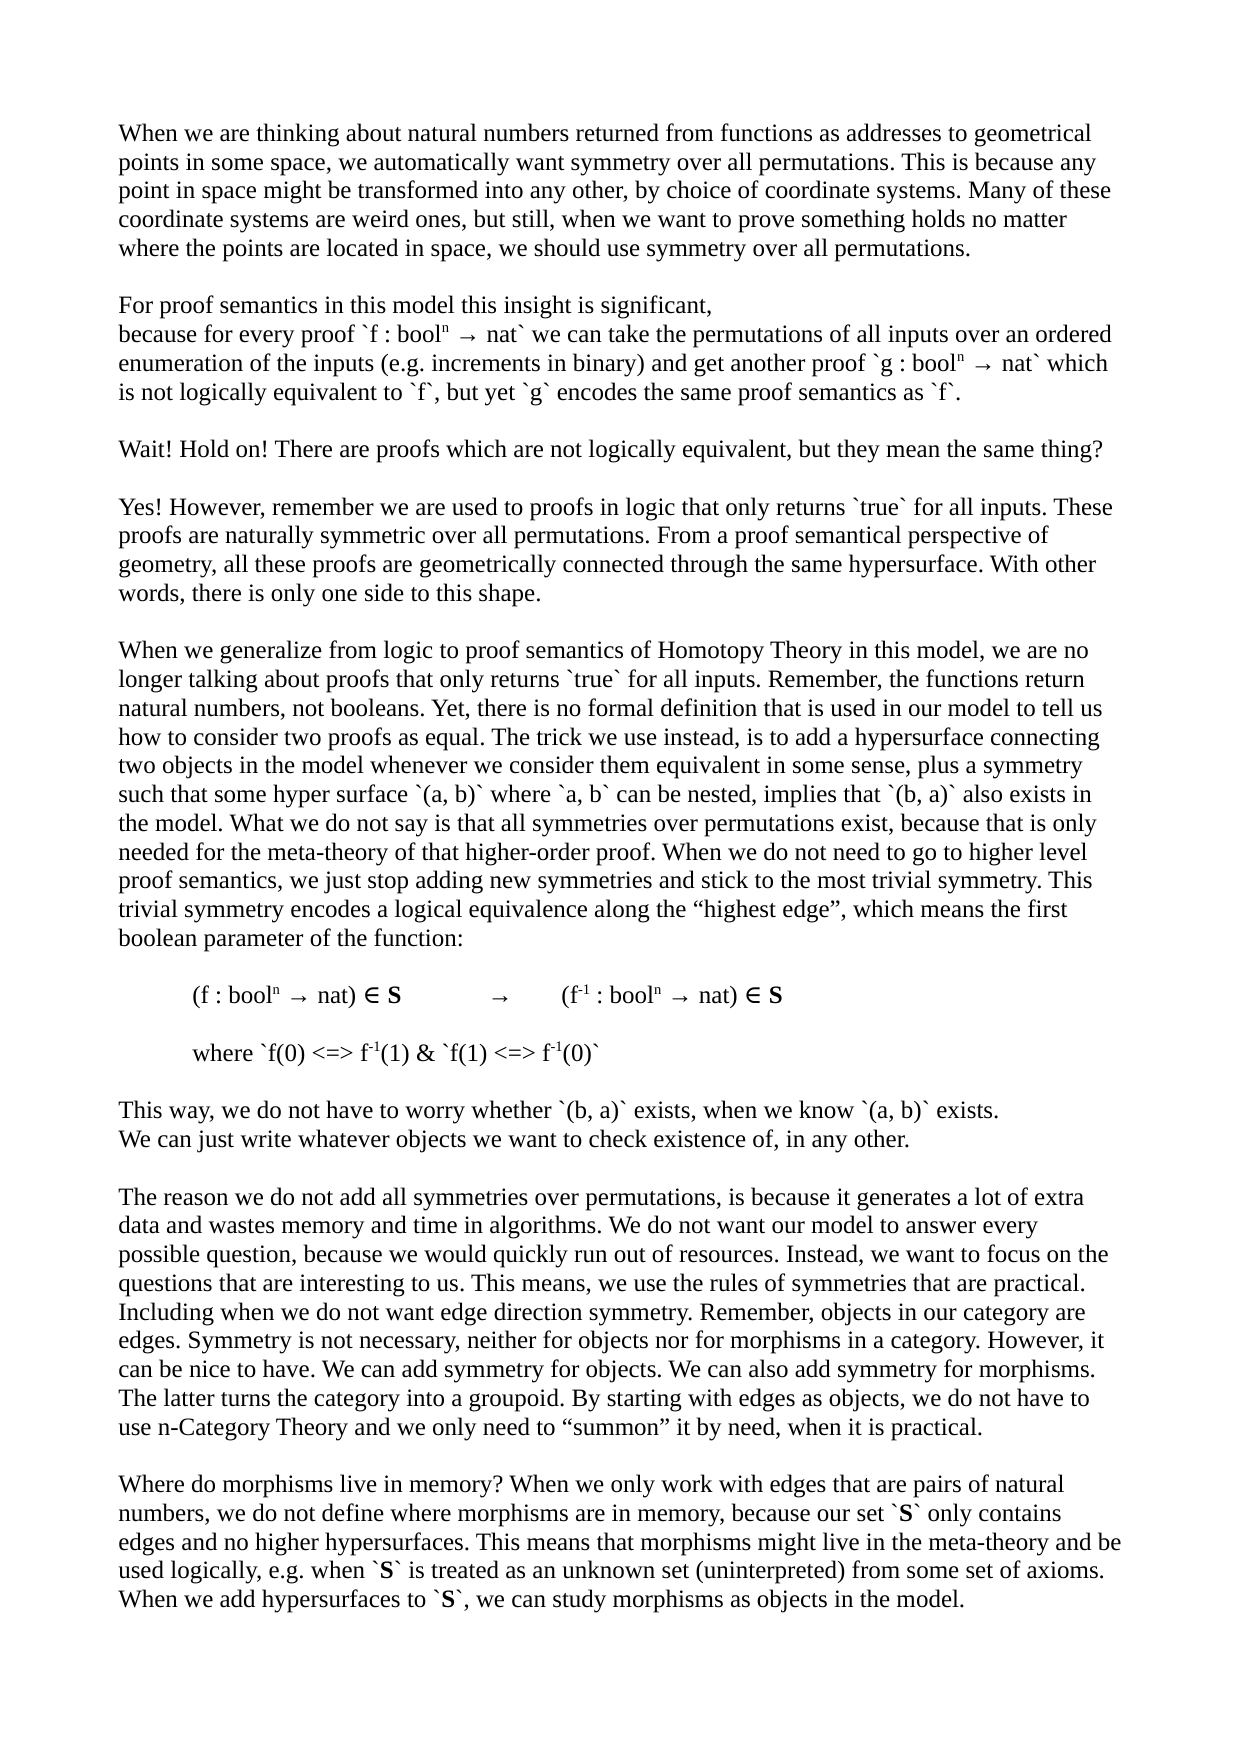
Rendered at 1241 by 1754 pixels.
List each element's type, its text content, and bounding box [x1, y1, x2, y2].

text (f : booln → nat) ∈ S → (f-1 : booln → nat) ∈ S [118, 981, 1122, 1009]
text For proof semantics in this model this insight is significant, because for every proof `f : booln → nat` we can take the permutations of all inputs over an ordered enumeration of the inputs (e.g. increments in binary) and get another proof `g : booln → nat` which is not logically equivalent to `f`, but yet `g` encodes the same proof semantics as `f`. [118, 291, 1122, 406]
text We can just write whatever objects we want to check existence of, in any other. [118, 1124, 1122, 1153]
text The reason we do not add all symmetries over permutations, is because it generates a lot of extra data and wastes memory and time in algorithms. We do not want our model to answer every possible question, because we would quickly run out of resources. Instead, we want to focus on the questions that are interesting to us. This means, we use the rules of symmetries that are practical. Including when we do not want edge direction symmetry. Remember, objects in our category are edges. Symmetry is not necessary, neither for objects nor for morphisms in a category. However, it can be nice to have. We can add symmetry for objects. We can also add symmetry for morphisms. The latter turns the category into a groupoid. By starting with edges as objects, we do not have to use n-Category Theory and we only need to “summon” it by need, when it is practical. [118, 1182, 1122, 1441]
text Yes! However, remember we are used to proofs in logic that only returns `true` for all inputs. These proofs are naturally symmetric over all permutations. From a proof semantical perspective of geometry, all these proofs are geometrically connected through the same hypersurface. With other words, there is only one side to this shape. [118, 492, 1122, 607]
text When we are thinking about natural numbers returned from functions as addresses to geometrical points in some space, we automatically want symmetry over all permutations. This is because any point in space might be transformed into any other, by choice of coordinate systems. Many of these coordinate systems are weird ones, but still, when we want to prove something holds no matter where the points are located in space, we should use symmetry over all permutations. [118, 118, 1122, 262]
text Wait! Hold on! There are proofs which are not logically equivalent, but they mean the same thing? [118, 434, 1122, 463]
text where `f(0) <=> f-1(1) & `f(1) <=> f-1(0)` [118, 1038, 1122, 1067]
text Where do morphisms live in memory? When we only work with edges that are pairs of natural numbers, we do not define where morphisms are in memory, because our set `S` only contains edges and no higher hypersurfaces. This means that morphisms might live in the meta-theory and be used logically, e.g. when `S` is treated as an unknown set (uninterpreted) from some set of axioms. When we add hypersurfaces to `S`, we can study morphisms as objects in the model. [118, 1469, 1122, 1613]
text When we generalize from logic to proof semantics of Homotopy Theory in this model, we are no longer talking about proofs that only returns `true` for all inputs. Remember, the functions return natural numbers, not booleans. Yet, there is no formal definition that is used in our model to tell us how to consider two proofs as equal. The trick we use instead, is to add a hypersurface connecting two objects in the model whenever we consider them equivalent in some sense, plus a symmetry such that some hyper surface `(a, b)` where `a, b` can be nested, implies that `(b, a)` also exists in the model. What we do not say is that all symmetries over permutations exist, because that is only needed for the meta-theory of that higher-order proof. When we do not need to go to higher level proof semantics, we just stop adding new symmetries and stick to the most trivial symmetry. This trivial symmetry encodes a logical equivalence along the “highest edge”, which means the first boolean parameter of the function: [118, 636, 1122, 952]
text This way, we do not have to worry whether `(b, a)` exists, when we know `(a, b)` exists. [118, 1096, 1122, 1124]
